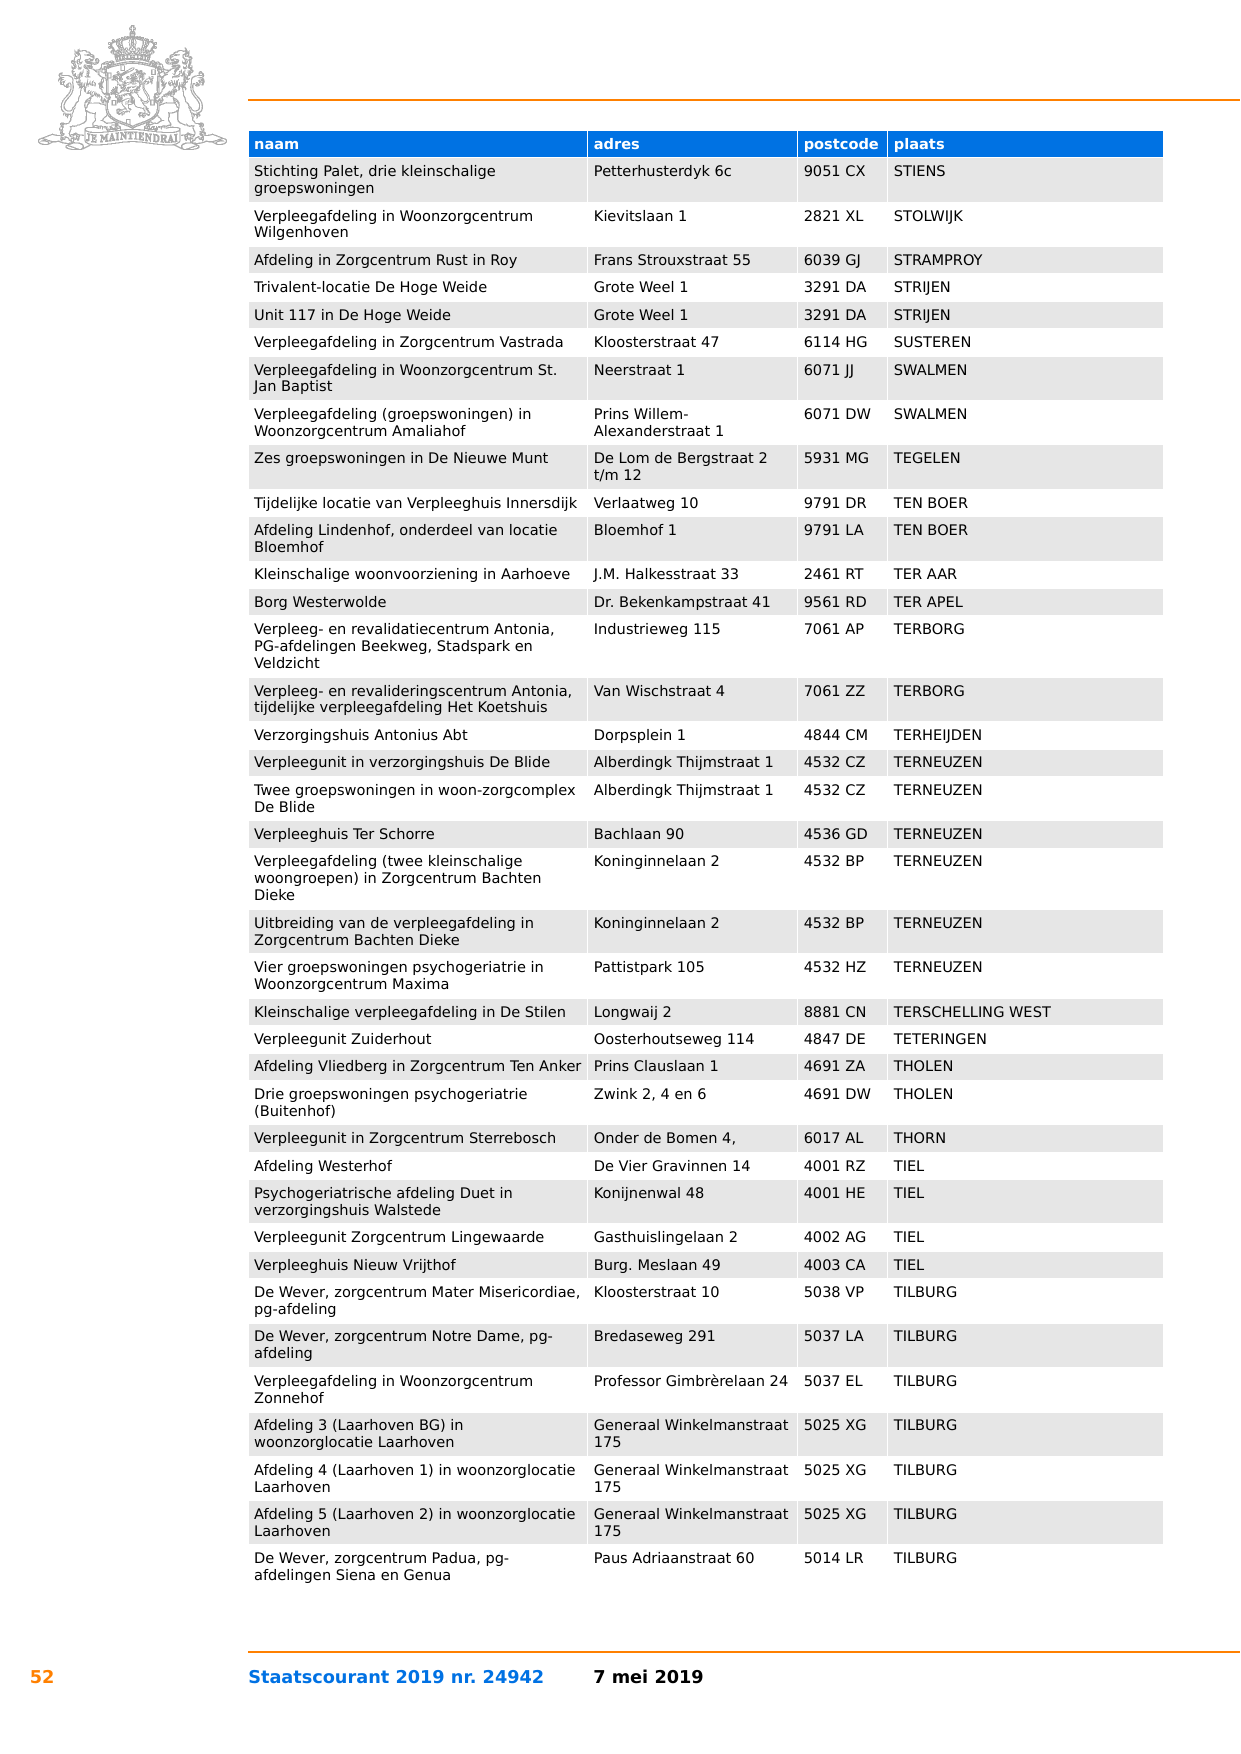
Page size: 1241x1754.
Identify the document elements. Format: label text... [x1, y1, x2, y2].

table_cell Verlaatweg 10 [588, 490, 797, 516]
table_cell De Wever, zorgcentrum Notre Dame, pg-afdeling [249, 1324, 587, 1367]
table_cell SWALMEN [888, 357, 1163, 400]
table_cell 6071 DW [798, 401, 887, 444]
table_cell De Lom de Bergstraat 2 t/m 12 [588, 445, 797, 489]
table_cell 9051 CX [798, 158, 887, 202]
table_cell TERNEUZEN [888, 954, 1163, 998]
table_cell 5025 XG [798, 1501, 887, 1544]
table_cell TILBURG [888, 1279, 1163, 1323]
table_cell Bachlaan 90 [588, 821, 797, 848]
table_cell 9561 RD [798, 589, 887, 615]
table_cell Prins Clauslaan 1 [588, 1054, 797, 1080]
table_cell Konijnenwal 48 [588, 1180, 797, 1223]
table_cell Neerstraat 1 [588, 357, 797, 400]
table_cell Longwaij 2 [588, 999, 797, 1025]
table_cell Generaal Winkelmanstraat 175 [588, 1501, 797, 1544]
table_cell Trivalent-locatie De Hoge Weide [249, 275, 587, 301]
table_cell Verpleegafdeling in Woonzorgcentrum Wilgenhoven [249, 203, 587, 246]
table_header plaats [888, 131, 1163, 157]
table_cell Oosterhoutseweg 114 [588, 1026, 797, 1052]
table_cell Zes groepswoningen in De Nieuwe Munt [249, 445, 587, 489]
table_cell TILBURG [888, 1368, 1163, 1411]
table_cell 4532 HZ [798, 954, 887, 998]
table_cell Verpleeg- en revalideringscentrum Antonia, tijdelijke verpleegafdeling Het Koetshuis [249, 678, 587, 721]
table_cell Afdeling Lindenhof, onderdeel van locatie Bloemhof [249, 517, 587, 561]
table_cell 7061 ZZ [798, 678, 887, 721]
table_cell TERNEUZEN [888, 750, 1163, 776]
table_cell 4691 DW [798, 1081, 887, 1124]
table_cell TILBURG [888, 1457, 1163, 1500]
table_cell 6017 AL [798, 1125, 887, 1152]
table_cell Professor Gimbrèrelaan 24 [588, 1368, 797, 1411]
table_cell 2461 RT [798, 562, 887, 588]
table_cell 4002 AG [798, 1225, 887, 1251]
table_cell TERHEIJDEN [888, 722, 1163, 748]
table_cell Pattistpark 105 [588, 954, 797, 998]
table_cell 9791 DR [798, 490, 887, 516]
table_cell TER APEL [888, 589, 1163, 615]
table_cell STRIJEN [888, 275, 1163, 301]
table_cell 5931 MG [798, 445, 887, 489]
table_cell Afdeling Westerhof [249, 1153, 587, 1179]
table_cell Unit 117 in De Hoge Weide [249, 302, 587, 328]
table_cell Psychogeriatrische afdeling Duet in verzorgingshuis Walstede [249, 1180, 587, 1223]
table_cell 3291 DA [798, 302, 887, 328]
table_cell De Vier Gravinnen 14 [588, 1153, 797, 1179]
table_cell Verpleegafdeling in Woonzorgcentrum St. Jan Baptist [249, 357, 587, 400]
table_cell TERBORG [888, 678, 1163, 721]
table_cell Kievitslaan 1 [588, 203, 797, 246]
table_cell 3291 DA [798, 275, 887, 301]
table_header adres [588, 131, 797, 157]
table_cell Van Wischstraat 4 [588, 678, 797, 721]
table_cell Afdeling 5 (Laarhoven 2) in woonzorglocatie Laarhoven [249, 1501, 587, 1544]
table_cell TIEL [888, 1180, 1163, 1223]
table_cell 4844 CM [798, 722, 887, 748]
table_cell TILBURG [888, 1546, 1163, 1589]
table_cell Kleinschalige verpleegafdeling in De Stilen [249, 999, 587, 1025]
table_cell TERSCHELLING WEST [888, 999, 1163, 1025]
table_cell THOLEN [888, 1054, 1163, 1080]
table_cell STIENS [888, 158, 1163, 202]
table_cell TER AAR [888, 562, 1163, 588]
table_cell TERNEUZEN [888, 849, 1163, 909]
table_cell 5025 XG [798, 1457, 887, 1500]
table_cell STRIJEN [888, 302, 1163, 328]
table_cell Kloosterstraat 47 [588, 329, 797, 356]
table_cell THORN [888, 1125, 1163, 1152]
table_cell 4536 GD [798, 821, 887, 848]
table_cell 5014 LR [798, 1546, 887, 1589]
table_cell 5025 XG [798, 1413, 887, 1456]
table_cell 6071 JJ [798, 357, 887, 400]
table_cell TILBURG [888, 1324, 1163, 1367]
table_cell THOLEN [888, 1081, 1163, 1124]
table_cell 2821 XL [798, 203, 887, 246]
table_cell J.M. Halkesstraat 33 [588, 562, 797, 588]
table_cell Bloemhof 1 [588, 517, 797, 561]
table_cell 4847 DE [798, 1026, 887, 1052]
table_cell Afdeling 3 (Laarhoven BG) in woonzorglocatie Laarhoven [249, 1413, 587, 1456]
table_cell Koninginnelaan 2 [588, 910, 797, 953]
table_cell 6114 HG [798, 329, 887, 356]
table_cell Verpleegafdeling in Zorgcentrum Vastrada [249, 329, 587, 356]
table_cell Zwink 2, 4 en 6 [588, 1081, 797, 1124]
table_cell Alberdingk Thijmstraat 1 [588, 777, 797, 820]
table_cell Dorpsplein 1 [588, 722, 797, 748]
table_cell Verzorgingshuis Antonius Abt [249, 722, 587, 748]
table_cell Frans Strouxstraat 55 [588, 247, 797, 273]
table_cell TIEL [888, 1153, 1163, 1179]
table_cell TIEL [888, 1252, 1163, 1278]
table_cell 4001 RZ [798, 1153, 887, 1179]
table_cell Vier groepswoningen psychogeriatrie in Woonzorgcentrum Maxima [249, 954, 587, 998]
table_cell 4532 CZ [798, 777, 887, 820]
table_cell Verpleegunit Zuiderhout [249, 1026, 587, 1052]
table_cell Kleinschalige woonvoorziening in Aarhoeve [249, 562, 587, 588]
table_cell De Wever, zorgcentrum Padua, pg-afdelingen Siena en Genua [249, 1546, 587, 1589]
table_cell SUSTEREN [888, 329, 1163, 356]
table_cell Verpleegunit in Zorgcentrum Sterrebosch [249, 1125, 587, 1152]
table_cell Verpleegafdeling (groepswoningen) in Woonzorgcentrum Amaliahof [249, 401, 587, 444]
table_cell Grote Weel 1 [588, 275, 797, 301]
table_cell Koninginnelaan 2 [588, 849, 797, 909]
table_cell 5038 VP [798, 1279, 887, 1323]
table_cell 6039 GJ [798, 247, 887, 273]
table_cell 5037 LA [798, 1324, 887, 1367]
table_cell TEN BOER [888, 517, 1163, 561]
table_cell Uitbreiding van de verpleegafdeling in Zorgcentrum Bachten Dieke [249, 910, 587, 953]
table_cell Twee groepswoningen in woon-zorgcomplex De Blide [249, 777, 587, 820]
table_cell 5037 EL [798, 1368, 887, 1411]
table_cell Dr. Bekenkampstraat 41 [588, 589, 797, 615]
table_cell Gasthuislingelaan 2 [588, 1225, 797, 1251]
table_cell Borg Westerwolde [249, 589, 587, 615]
table_cell 4532 BP [798, 849, 887, 909]
table_cell 4003 CA [798, 1252, 887, 1278]
table_cell 4001 HE [798, 1180, 887, 1223]
table_cell TILBURG [888, 1413, 1163, 1456]
table_cell 4532 CZ [798, 750, 887, 776]
table_cell TERNEUZEN [888, 821, 1163, 848]
table_cell Verpleeg- en revalidatiecentrum Antonia, PG-afdelingen Beekweg, Stadspark en Veldzicht [249, 616, 587, 677]
table_cell Industrieweg 115 [588, 616, 797, 677]
table_cell Paus Adriaanstraat 60 [588, 1546, 797, 1589]
table_cell Verpleegafdeling in Woonzorgcentrum Zonnehof [249, 1368, 587, 1411]
table_cell Afdeling 4 (Laarhoven 1) in woonzorglocatie Laarhoven [249, 1457, 587, 1500]
picture [38, 25, 227, 150]
table_cell 8881 CN [798, 999, 887, 1025]
table_cell TERNEUZEN [888, 910, 1163, 953]
table_cell Tijdelijke locatie van Verpleeghuis Innersdijk [249, 490, 587, 516]
table_cell Generaal Winkelmanstraat 175 [588, 1413, 797, 1456]
table_cell Generaal Winkelmanstraat 175 [588, 1457, 797, 1500]
table_cell TEGELEN [888, 445, 1163, 489]
table_cell Prins Willem-Alexanderstraat 1 [588, 401, 797, 444]
table_cell Burg. Meslaan 49 [588, 1252, 797, 1278]
table_cell 9791 LA [798, 517, 887, 561]
table_header naam [249, 131, 587, 157]
table_cell 4691 ZA [798, 1054, 887, 1080]
table_cell TILBURG [888, 1501, 1163, 1544]
table_header postcode [798, 131, 887, 157]
table_cell Grote Weel 1 [588, 302, 797, 328]
table_cell Stichting Palet, drie kleinschalige groepswoningen [249, 158, 587, 202]
table_cell TIEL [888, 1225, 1163, 1251]
table_cell De Wever, zorgcentrum Mater Misericordiae, pg-afdeling [249, 1279, 587, 1323]
table_cell Verpleegunit Zorgcentrum Lingewaarde [249, 1225, 587, 1251]
table_cell Drie groepswoningen psychogeriatrie (Buitenhof) [249, 1081, 587, 1124]
table_cell Onder de Bomen 4, [588, 1125, 797, 1152]
table_cell Afdeling in Zorgcentrum Rust in Roy [249, 247, 587, 273]
table_cell Kloosterstraat 10 [588, 1279, 797, 1323]
table_cell Afdeling Vliedberg in Zorgcentrum Ten Anker [249, 1054, 587, 1080]
table_cell STRAMPROY [888, 247, 1163, 273]
table_cell 7061 AP [798, 616, 887, 677]
table_cell SWALMEN [888, 401, 1163, 444]
table_cell TEN BOER [888, 490, 1163, 516]
table_cell Petterhusterdyk 6c [588, 158, 797, 202]
table_cell Verpleeghuis Ter Schorre [249, 821, 587, 848]
table_cell Verpleegunit in verzorgingshuis De Blide [249, 750, 587, 776]
table_cell STOLWIJK [888, 203, 1163, 246]
table_cell TERNEUZEN [888, 777, 1163, 820]
table_cell Bredaseweg 291 [588, 1324, 797, 1367]
table_cell TERBORG [888, 616, 1163, 677]
table_cell Verpleegafdeling (twee kleinschalige woongroepen) in Zorgcentrum Bachten Dieke [249, 849, 587, 909]
table_cell TETERINGEN [888, 1026, 1163, 1052]
table_cell 4532 BP [798, 910, 887, 953]
table_cell Alberdingk Thijmstraat 1 [588, 750, 797, 776]
table_cell Verpleeghuis Nieuw Vrijthof [249, 1252, 587, 1278]
